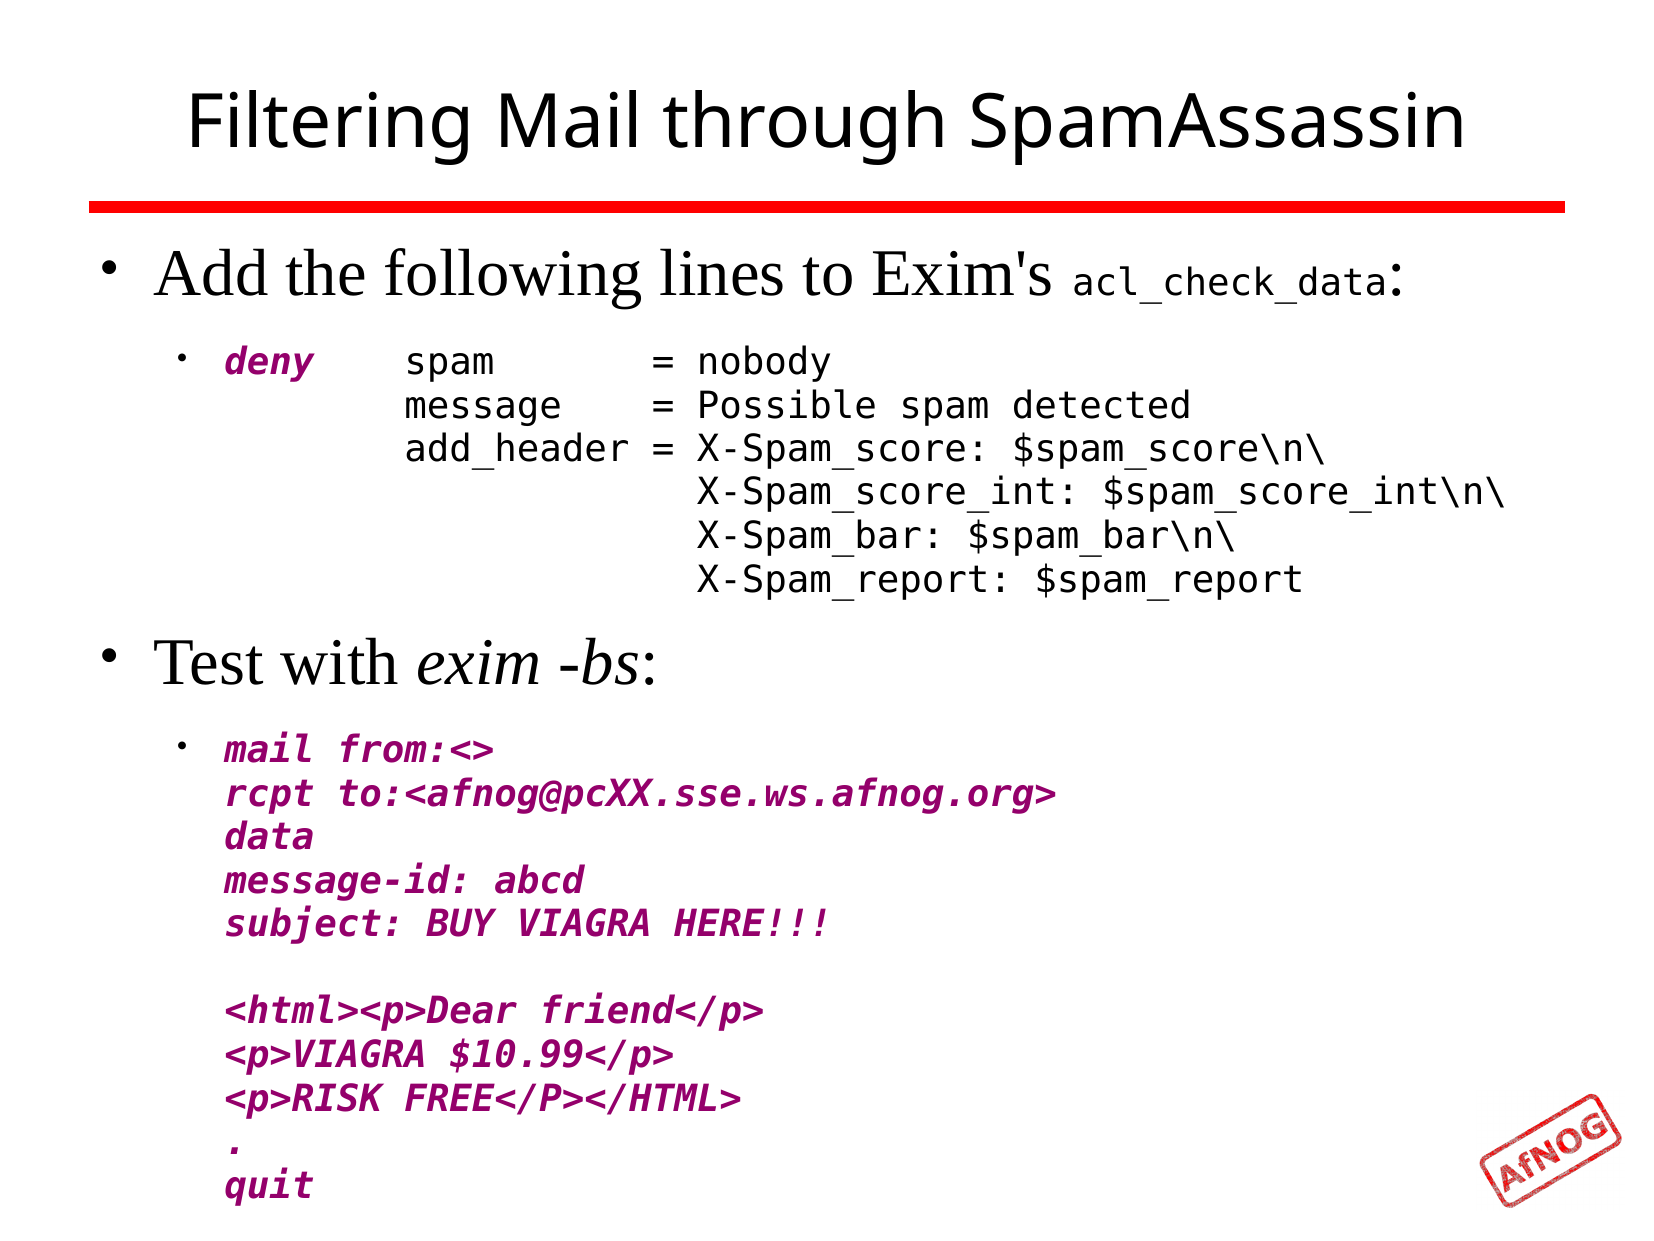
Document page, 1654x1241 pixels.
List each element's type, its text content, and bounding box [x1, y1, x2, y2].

title Filtering Mail through SpamAssassin [88, 29, 1565, 207]
list Add the following lines to Exim's acl_check_data: deny spam = nobody message = Possible spam detected add_header = X-Spam_score: $spam_score\n\ X-Spam_score_int: $spam_score_int\n\ X-Spam_bar: $spam_bar\n\ X-Spam_report: $spam_report Test with exim -bs: mail from:<> rcpt to:<afnog@pcXX.sse.ws.afnog.org> data message-id: abcd subject: BUY VIAGRA HERE!!! <html><p>Dear friend</p> <p>VIAGRA $10.99</p> <p>RISK FREE</P></HTML> . quit [82, 236, 1571, 1207]
picture [1476, 1090, 1625, 1211]
